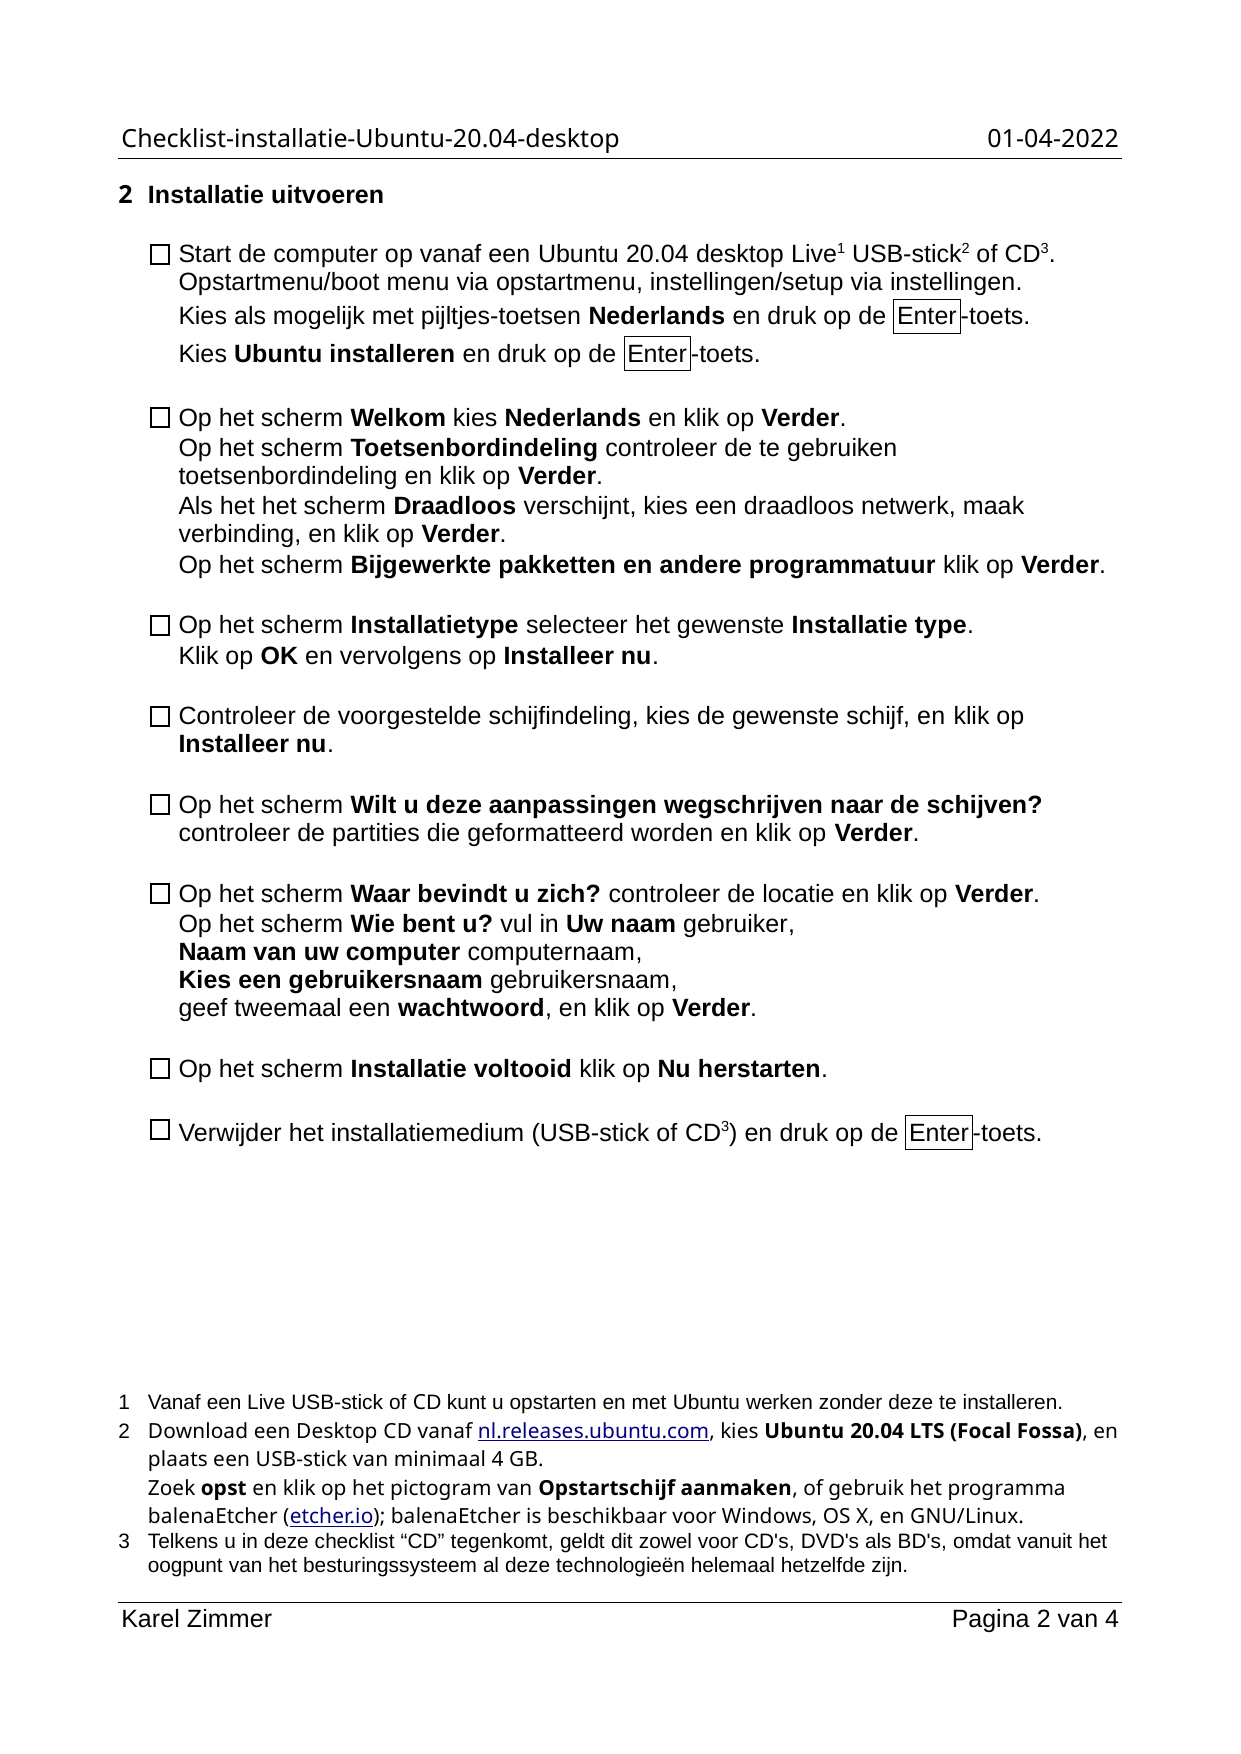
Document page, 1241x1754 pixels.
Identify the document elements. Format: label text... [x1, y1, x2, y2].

table_cell Op het scherm Installatietype selecteer het gewenste Installatie type. [177, 610, 1121, 640]
table_cell Op het scherm Welkom kies Nederlands en klik op Verder. [177, 403, 1121, 433]
table_header Start de computer op vanaf een Ubuntu 20.04 desktop Live USB-stick of CD. Opstartmenu/boot menu via opstartmenu, instellingen/setup via instellingen. [177, 239, 1121, 297]
table_cell Kies als mogelijk met pijltjes-toetsen Nederlands en druk op de Enter-toets. [177, 298, 1121, 335]
table_cell [177, 372, 1121, 402]
table_cell [141, 1053, 177, 1084]
table_cell [177, 848, 1121, 878]
table_cell [141, 790, 177, 848]
table_cell [141, 909, 177, 1023]
table_cell [141, 848, 177, 878]
table_cell [177, 1023, 1121, 1053]
table_cell Op het scherm Bijgewerkte pakketten en andere programmatuur klik op Verder. [177, 550, 1121, 580]
table_cell Kies Ubuntu installeren en druk op de Enter-toets. [177, 335, 1121, 372]
table_cell Op het scherm Wie bent u? vul in Uw naam gebruiker, Naam van uw computer computernaam, Kies een gebruikersnaam gebruikersnaam, geef tweemaal een wachtwoord, en klik op Verder. [177, 909, 1121, 1023]
list Installatie uitvoeren [118, 177, 1122, 211]
table_cell [141, 372, 177, 402]
table_cell [141, 671, 177, 701]
table_cell [141, 580, 177, 610]
table_cell [141, 1114, 177, 1151]
table_cell [141, 298, 177, 335]
table_cell [141, 491, 177, 549]
table_cell Controleer de voorgestelde schijfindeling, kies de gewenste schijf, en klik op Installeer nu. [177, 701, 1121, 759]
table_cell Klik op OK en vervolgens op Installeer nu. [177, 640, 1121, 671]
table_cell Op het scherm Wilt u deze aanpassingen wegschrijven naar de schijven? controleer de partities die geformatteerd worden en klik op Verder. [177, 790, 1121, 848]
table_cell [141, 335, 177, 372]
table_cell [141, 1023, 177, 1053]
table_cell [141, 701, 177, 759]
table_cell [141, 433, 177, 491]
table_cell [141, 759, 177, 790]
table_cell [177, 671, 1121, 701]
table_cell [141, 403, 177, 433]
table_cell Op het scherm Installatie voltooid klik op Nu herstarten. [177, 1053, 1121, 1084]
table_cell [141, 1084, 177, 1114]
table_cell Verwijder het installatiemedium (USB-stick of CD3) en druk op de Enter-toets. [177, 1114, 1121, 1151]
table_cell [177, 580, 1121, 610]
table_cell Op het scherm Waar bevindt u zich? controleer de locatie en klik op Verder. [177, 878, 1121, 909]
table_cell [177, 759, 1121, 790]
table_cell [141, 610, 177, 640]
table_cell [177, 1084, 1121, 1114]
table_cell [141, 640, 177, 671]
table_cell [141, 878, 177, 909]
table_cell Als het het scherm Draadloos verschijnt, kies een draadloos netwerk, maak verbinding, en klik op Verder. [177, 491, 1121, 549]
table_cell Op het scherm Toetsenbordindeling controleer de te gebruiken toetsenbordindeling en klik op Verder. [177, 433, 1121, 491]
table_header [141, 239, 177, 297]
table_cell [141, 550, 177, 580]
